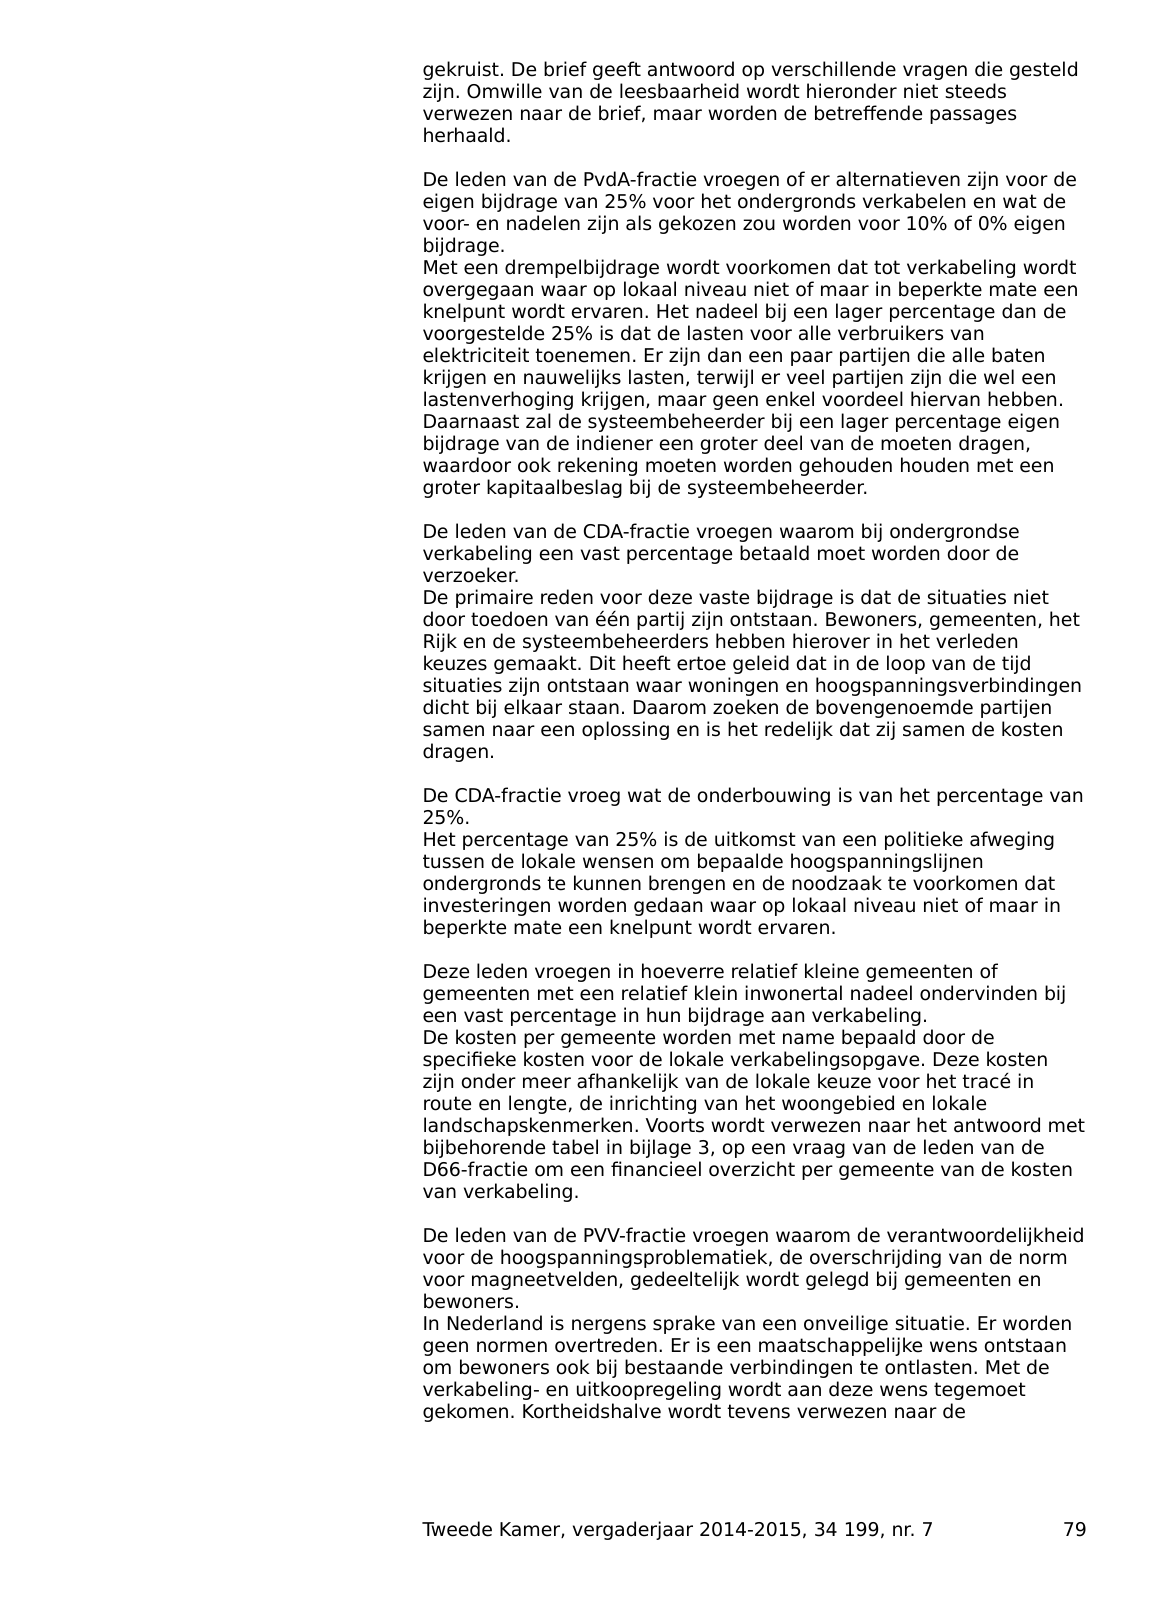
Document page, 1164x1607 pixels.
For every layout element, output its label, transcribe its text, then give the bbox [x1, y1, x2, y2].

text De leden van de CDA-fractie vroegen waarom bij ondergrondse verkabeling een vast percentage betaald moet worden door de verzoeker. [422, 521, 1087, 587]
text De primaire reden voor deze vaste bijdrage is dat de situaties niet door toedoen van één partij zijn ontstaan. Bewoners, gemeenten, het Rijk en de systeembeheerders hebben hierover in het verleden keuzes gemaakt. Dit heeft ertoe geleid dat in de loop van de tijd situaties zijn ontstaan waar woningen en hoogspanningsverbindingen dicht bij elkaar staan. Daarom zoeken de bovengenoemde partijen samen naar een oplossing en is het redelijk dat zij samen de kosten dragen. [422, 587, 1087, 763]
text Deze leden vroegen in hoeverre relatief kleine gemeenten of gemeenten met een relatief klein inwonertal nadeel ondervinden bij een vast percentage in hun bijdrage aan verkabeling. [422, 961, 1087, 1027]
text Het percentage van 25% is de uitkomst van een politieke afweging tussen de lokale wensen om bepaalde hoogspanningslijnen ondergronds te kunnen brengen en de noodzaak te voorkomen dat investeringen worden gedaan waar op lokaal niveau niet of maar in beperkte mate een knelpunt wordt ervaren. [422, 829, 1087, 939]
text De leden van de PvdA-fractie vroegen of er alternatieven zijn voor de eigen bijdrage van 25% voor het ondergronds verkabelen en wat de voor- en nadelen zijn als gekozen zou worden voor 10% of 0% eigen bijdrage. [422, 169, 1087, 257]
text De leden van de PVV-fractie vroegen waarom de verantwoordelijkheid voor de hoogspanningsproblematiek, de overschrijding van de norm voor magneetvelden, gedeeltelijk wordt gelegd bij gemeenten en bewoners. [422, 1225, 1087, 1313]
text gekruist. De brief geeft antwoord op verschillende vragen die gesteld zijn. Omwille van de leesbaarheid wordt hieronder niet steeds verwezen naar de brief, maar worden de betreffende passages herhaald. [422, 59, 1087, 147]
text Met een drempelbijdrage wordt voorkomen dat tot verkabeling wordt overgegaan waar op lokaal niveau niet of maar in beperkte mate een knelpunt wordt ervaren. Het nadeel bij een lager percentage dan de voorgestelde 25% is dat de lasten voor alle verbruikers van elektriciteit toenemen. Er zijn dan een paar partijen die alle baten krijgen en nauwelijks lasten, terwijl er veel partijen zijn die wel een lastenverhoging krijgen, maar geen enkel voordeel hiervan hebben. Daarnaast zal de systeembeheerder bij een lager percentage eigen bijdrage van de indiener een groter deel van de moeten dragen, waardoor ook rekening moeten worden gehouden houden met een groter kapitaalbeslag bij de systeembeheerder. [422, 257, 1087, 499]
text De CDA-fractie vroeg wat de onderbouwing is van het percentage van 25%. [422, 785, 1087, 829]
text In Nederland is nergens sprake van een onveilige situatie. Er worden geen normen overtreden. Er is een maatschappelijke wens ontstaan om bewoners ook bij bestaande verbindingen te ontlasten. Met de verkabeling- en uitkoopregeling wordt aan deze wens tegemoet gekomen. Kortheidshalve wordt tevens verwezen naar de [422, 1313, 1087, 1423]
text De kosten per gemeente worden met name bepaald door de specifieke kosten voor de lokale verkabelingsopgave. Deze kosten zijn onder meer afhankelijk van de lokale keuze voor het tracé in route en lengte, de inrichting van het woongebied en lokale landschapskenmerken. Voorts wordt verwezen naar het antwoord met bijbehorende tabel in bijlage 3, op een vraag van de leden van de D66-fractie om een financieel overzicht per gemeente van de kosten van verkabeling. [422, 1027, 1087, 1203]
